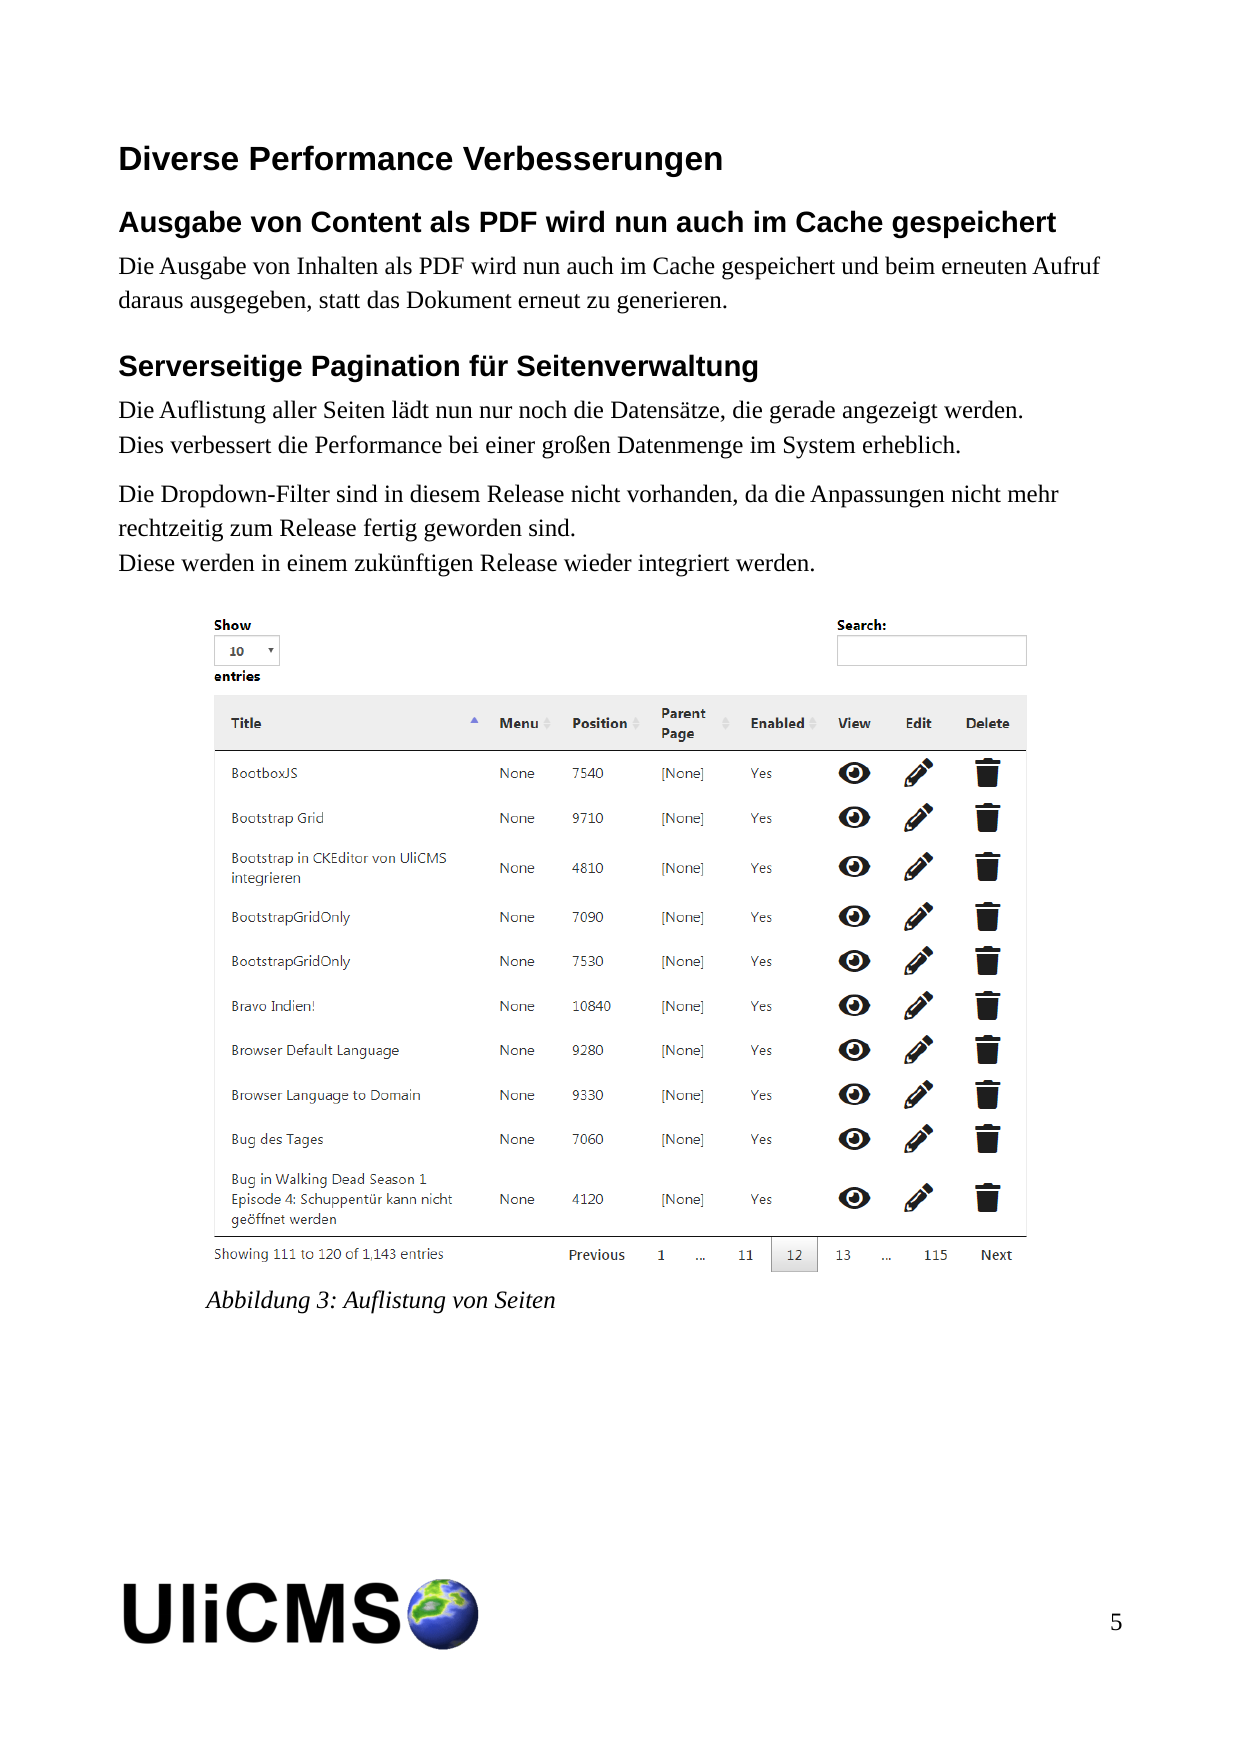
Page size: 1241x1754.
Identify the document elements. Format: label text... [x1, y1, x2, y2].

text Abbildung 3: Auflistung von Seiten [206, 1281, 1034, 1314]
picture [206, 609, 1034, 1281]
text Die Dropdown-Filter sind in diesem Release nicht vorhanden, da die Anpassungen nicht mehr rechtzeitig zum Release fertig geworden sind. Diese werden in einem zukünftigen Release wieder integriert werden. [118, 479, 1122, 577]
subtitle Ausgabe von Content als PDF wird nun auch im Cache gespeichert [118, 205, 1122, 238]
subtitle Diverse Performance Verbesserungen [118, 139, 1122, 178]
picture [118, 1578, 479, 1652]
text Die Auflistung aller Seiten lädt nun nur noch die Datensätze, die gerade angezeigt werden. Dies verbessert die Performance bei einer großen Datenmenge im System erheblich. [118, 395, 1122, 458]
subtitle Serverseitige Pagination für Seitenverwaltung [118, 349, 1122, 383]
text Die Ausgabe von Inhalten als PDF wird nun auch im Cache gespeichert und beim erneuten Aufruf daraus ausgegeben, statt das Dokument erneut zu generieren. [118, 251, 1122, 314]
